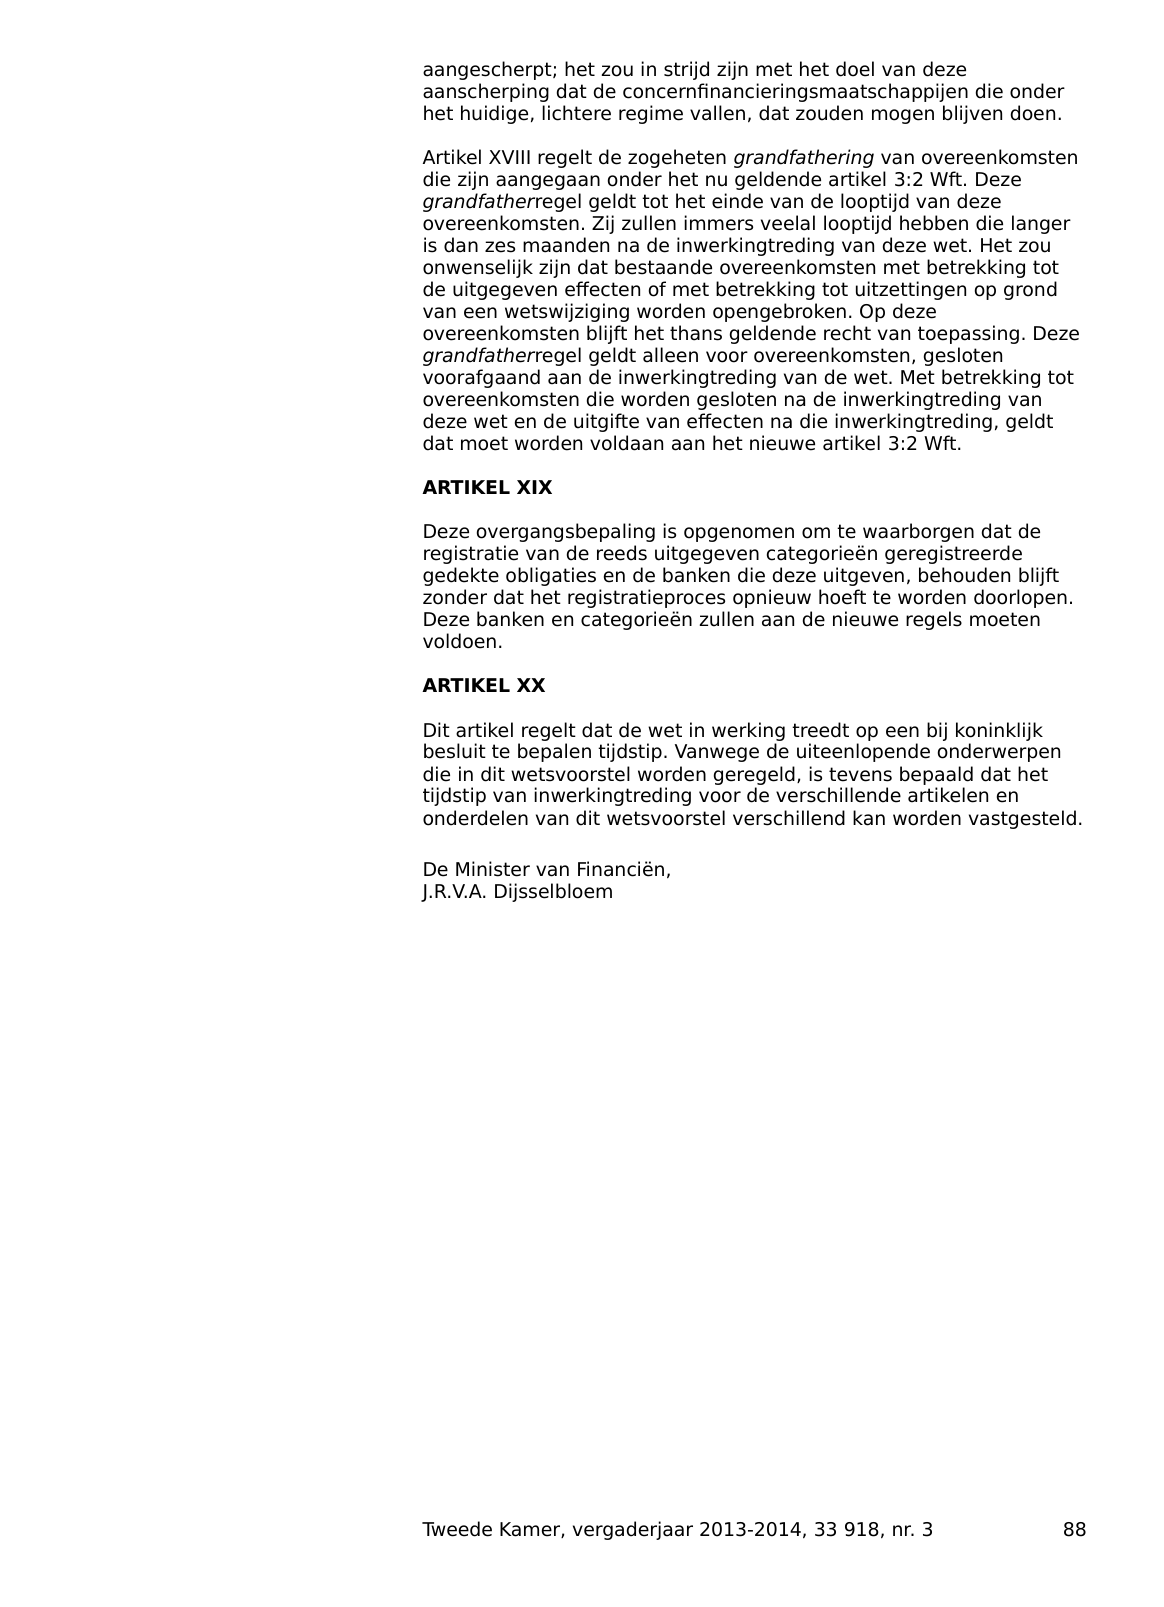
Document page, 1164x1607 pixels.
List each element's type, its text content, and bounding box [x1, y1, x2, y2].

text Dit artikel regelt dat de wet in werking treedt op een bij koninklijk besluit te bepalen tijdstip. Vanwege de uiteenlopende onderwerpen die in dit wetsvoorstel worden geregeld, is tevens bepaald dat het tijdstip van inwerkingtreding voor de verschillende artikelen en onderdelen van dit wetsvoorstel verschillend kan worden vastgesteld. [422, 719, 1087, 829]
text De Minister van Financiën, J.R.V.A. Dijsselbloem [422, 859, 1087, 903]
text aangescherpt; het zou in strijd zijn met het doel van deze aanscherping dat de concernfinancieringsmaatschappijen die onder het huidige, lichtere regime vallen, dat zouden mogen blijven doen. [422, 59, 1087, 125]
subtitle ARTIKEL XIX [422, 477, 1087, 499]
text Artikel XVIII regelt de zogeheten grandfathering van overeenkomsten die zijn aangegaan onder het nu geldende artikel 3:2 Wft. Deze grandfatherregel geldt tot het einde van de looptijd van deze overeenkomsten. Zij zullen immers veelal looptijd hebben die langer is dan zes maanden na de inwerkingtreding van deze wet. Het zou onwenselijk zijn dat bestaande overeenkomsten met betrekking tot de uitgegeven effecten of met betrekking tot uitzettingen op grond van een wetswijziging worden opengebroken. Op deze overeenkomsten blijft het thans geldende recht van toepassing. Deze grandfatherregel geldt alleen voor overeenkomsten, gesloten voorafgaand aan de inwerkingtreding van de wet. Met betrekking tot overeenkomsten die worden gesloten na de inwerkingtreding van deze wet en de uitgifte van effecten na die inwerkingtreding, geldt dat moet worden voldaan aan het nieuwe artikel 3:2 Wft. [422, 147, 1087, 455]
subtitle ARTIKEL XX [422, 675, 1087, 697]
text Deze overgangsbepaling is opgenomen om te waarborgen dat de registratie van de reeds uitgegeven categorieën geregistreerde gedekte obligaties en de banken die deze uitgeven, behouden blijft zonder dat het registratieproces opnieuw hoeft te worden doorlopen. Deze banken en categorieën zullen aan de nieuwe regels moeten voldoen. [422, 521, 1087, 653]
